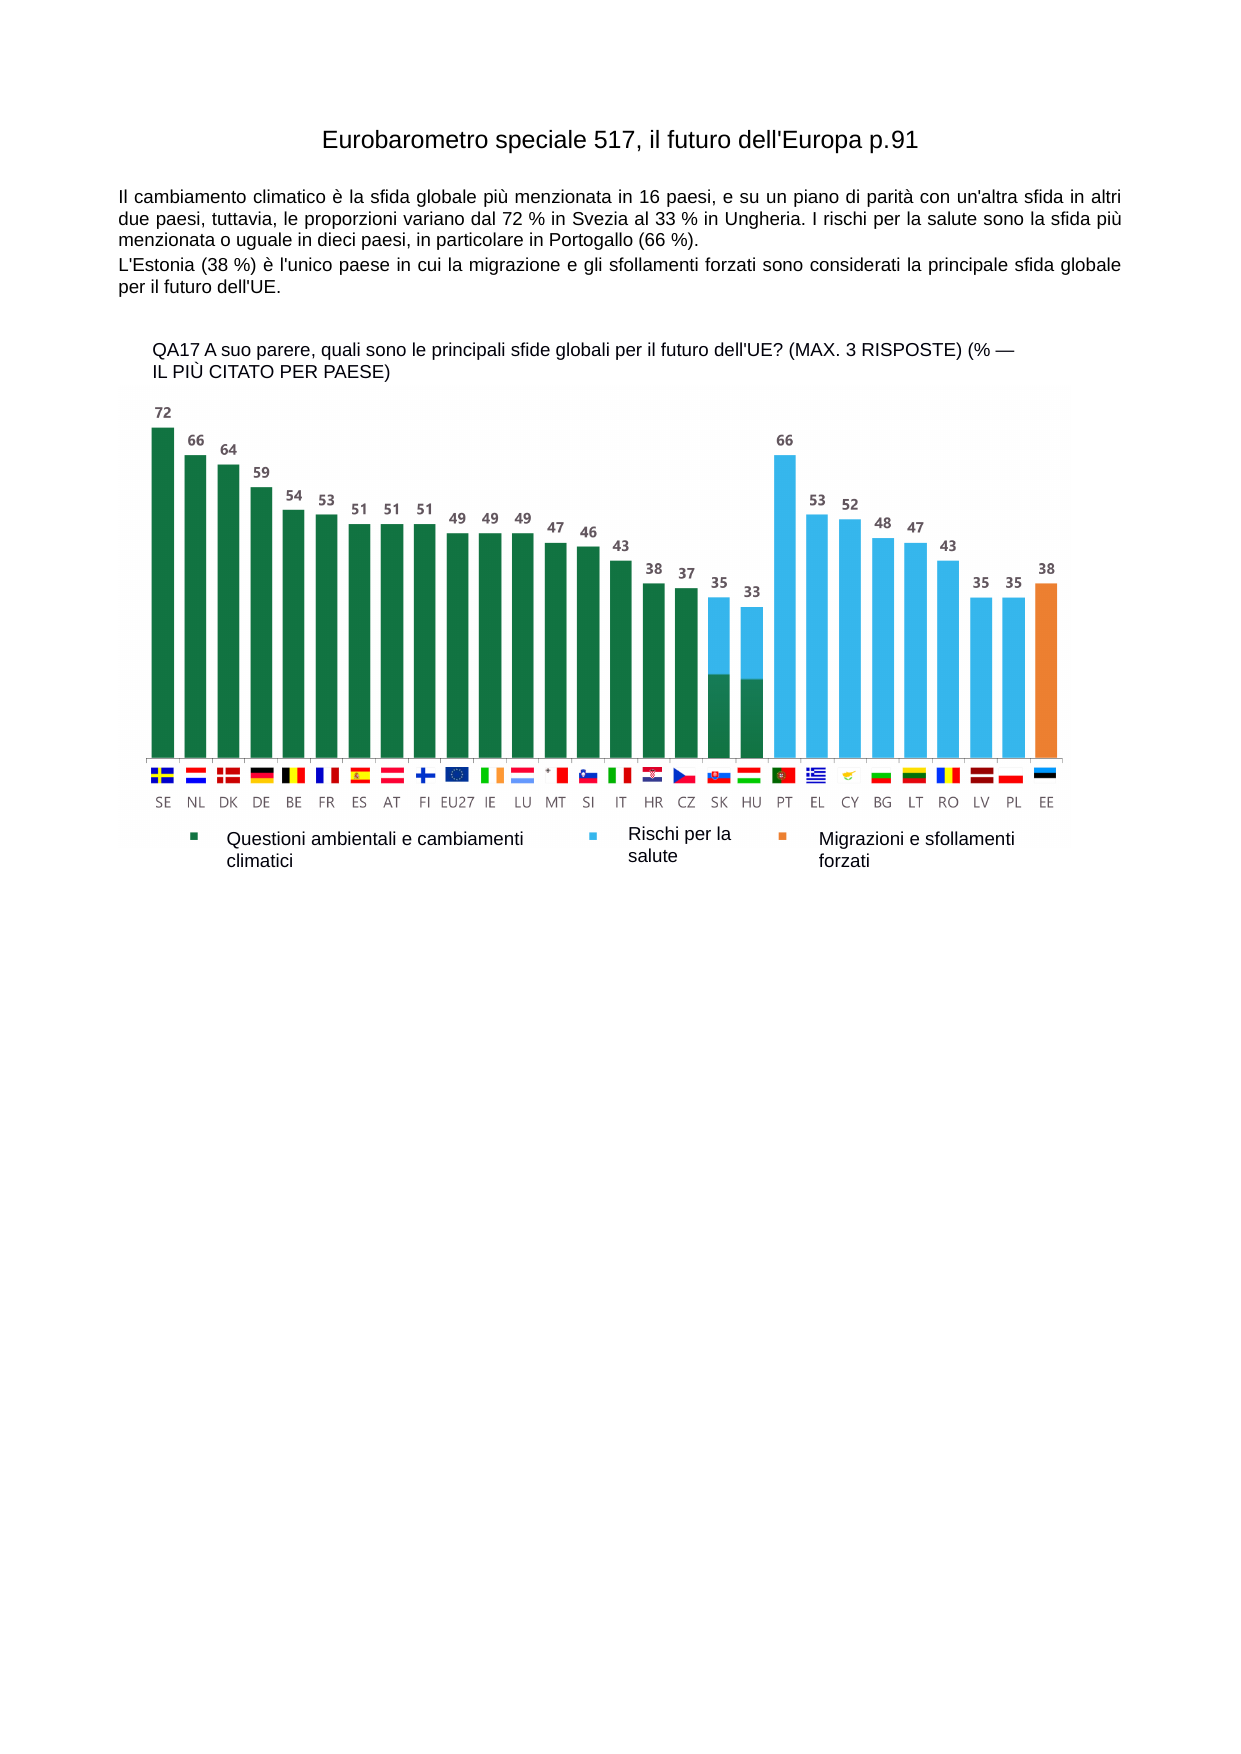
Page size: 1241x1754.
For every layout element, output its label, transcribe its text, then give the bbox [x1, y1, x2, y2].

text Il cambiamento climatico è la sfida globale più menzionata in 16 paesi, e su un piano di parità con un'altra sfida in altri due paesi, tuttavia, le proporzioni variano dal 72 % in Svezia al 33 % in Ungheria. I rischi per la salute sono la sfida più menzionata o uguale in dieci paesi, in particolare in Portogallo (66 %). [118, 186, 1122, 251]
picture [229, 833, 238, 844]
picture [118, 385, 1071, 848]
text L'Estonia (38 %) è l'unico paese in cui la migrazione e gli sfollamenti forzati sono considerati la principale sfida globale per il futuro dell'UE. [118, 254, 1122, 297]
